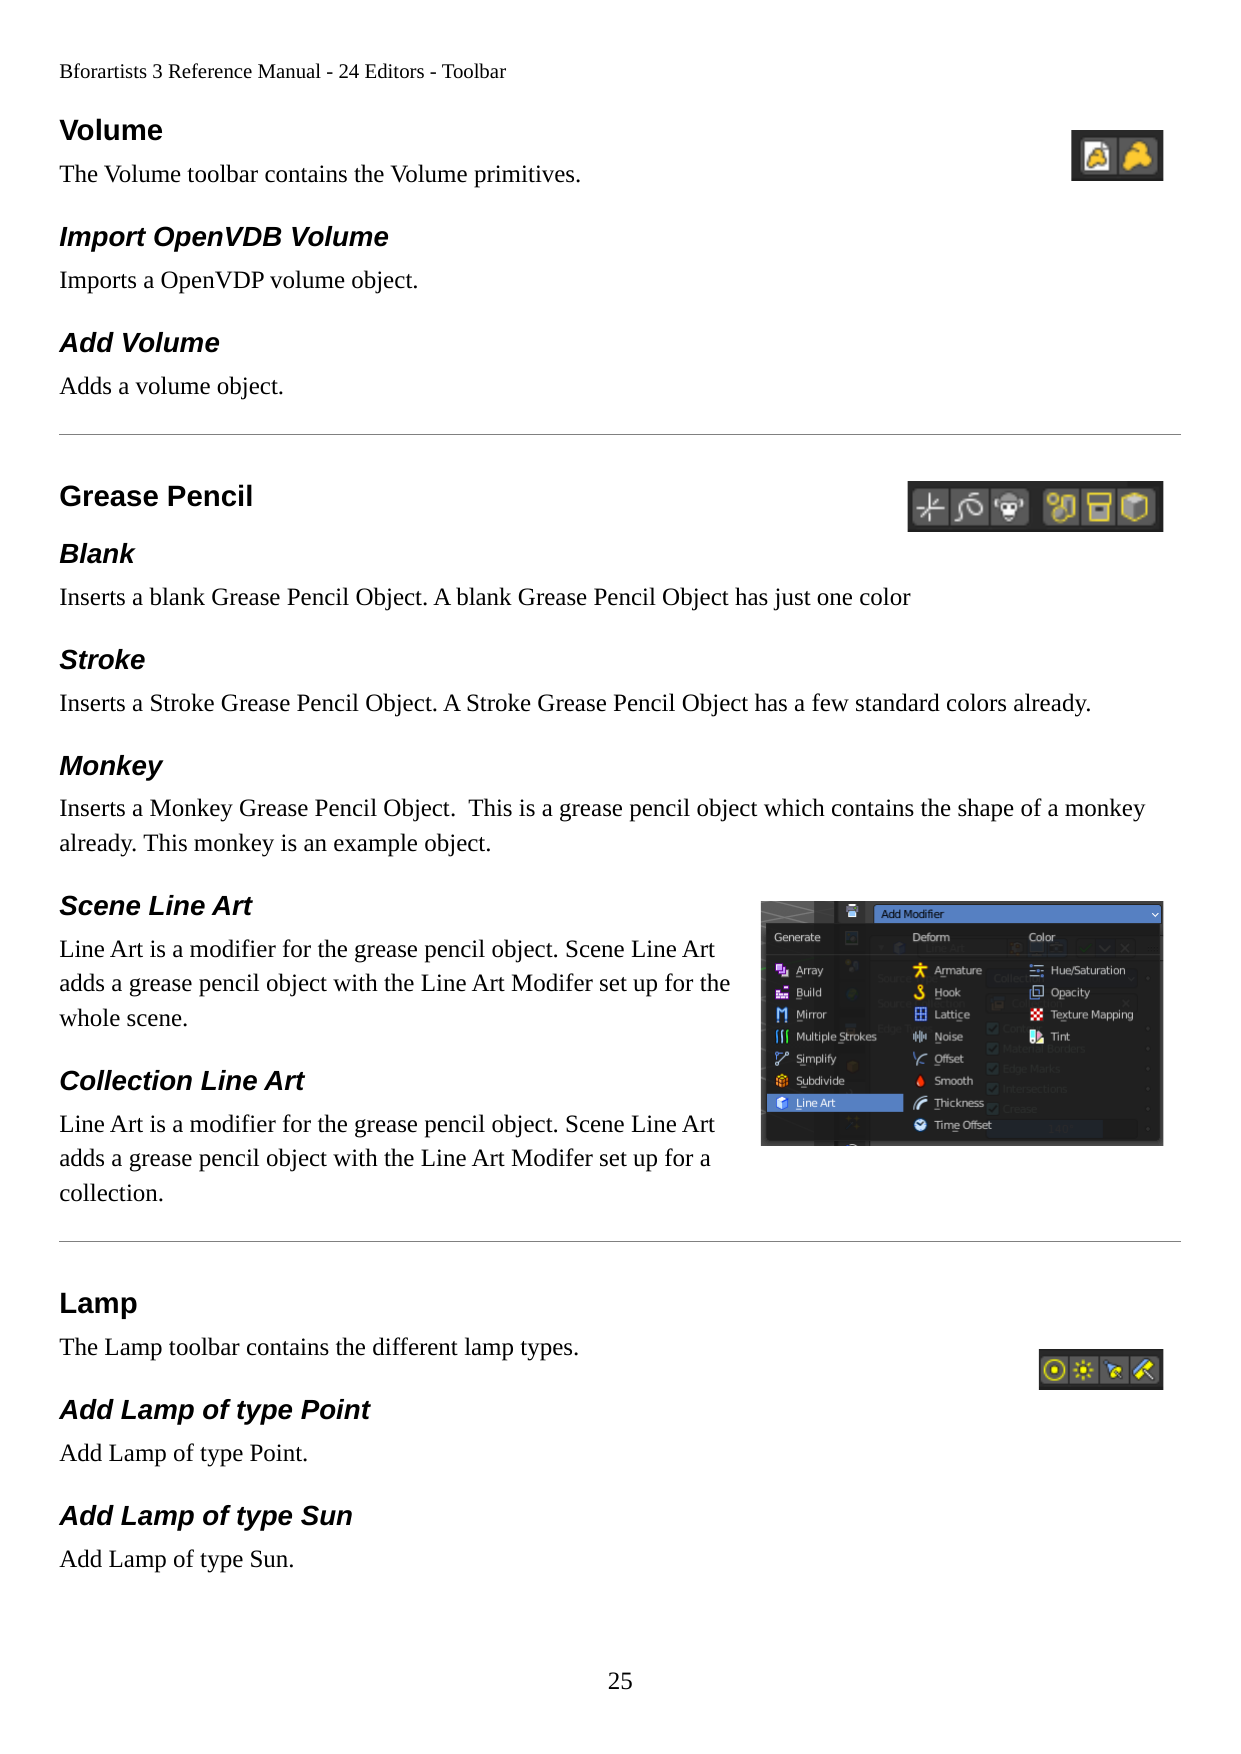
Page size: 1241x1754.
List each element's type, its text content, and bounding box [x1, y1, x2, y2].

text The Lamp toolbar contains the different lamp types. [59, 1332, 1181, 1361]
subtitle Add Lamp of type Point [59, 1393, 1181, 1425]
text Line Art is a modifier for the grease pencil object. Scene Line Art adds a grease pencil object with the Line Art Modifer set up for a collection. [59, 1109, 1181, 1207]
picture [1038, 1349, 1164, 1390]
picture [760, 901, 1164, 1146]
subtitle Grease Pencil [59, 478, 1181, 512]
subtitle Collection Line Art [59, 1064, 760, 1096]
subtitle Scene Line Art [59, 889, 1181, 921]
text Inserts a blank Grease Pencil Object. A blank Grease Pencil Object has just one color [59, 582, 1181, 610]
subtitle Add Lamp of type Sun [59, 1499, 1181, 1531]
text Inserts a Monkey Grease Pencil Object. This is a grease pencil object which contains the shape of a monkey already. This monkey is an example object. [59, 793, 1181, 857]
picture [1071, 130, 1164, 181]
text Add Lamp of type Point. [59, 1438, 1181, 1467]
text The Volume toolbar contains the Volume primitives. [59, 159, 1181, 188]
subtitle Stroke [59, 643, 1181, 675]
text Imports a OpenVDP volume object. [59, 265, 1181, 293]
text Adds a volume object. [59, 371, 1181, 399]
subtitle Add Volume [59, 326, 1181, 358]
text Line Art is a modifier for the grease pencil object. Scene Line Art adds a grease pencil object with the Line Art Modifer set up for the whole scene. [59, 934, 760, 1032]
text Add Lamp of type Sun. [59, 1544, 1181, 1572]
subtitle Blank [59, 537, 1181, 569]
subtitle Monkey [59, 749, 1181, 781]
subtitle Import OpenVDB Volume [59, 220, 1181, 252]
subtitle Volume [59, 113, 1181, 146]
text Inserts a Stroke Grease Pencil Object. A Stroke Grease Pencil Object has a few standard colors already. [59, 688, 1181, 716]
subtitle [1164, 1064, 1181, 1096]
subtitle Lamp [59, 1286, 1181, 1319]
picture [907, 481, 1164, 532]
